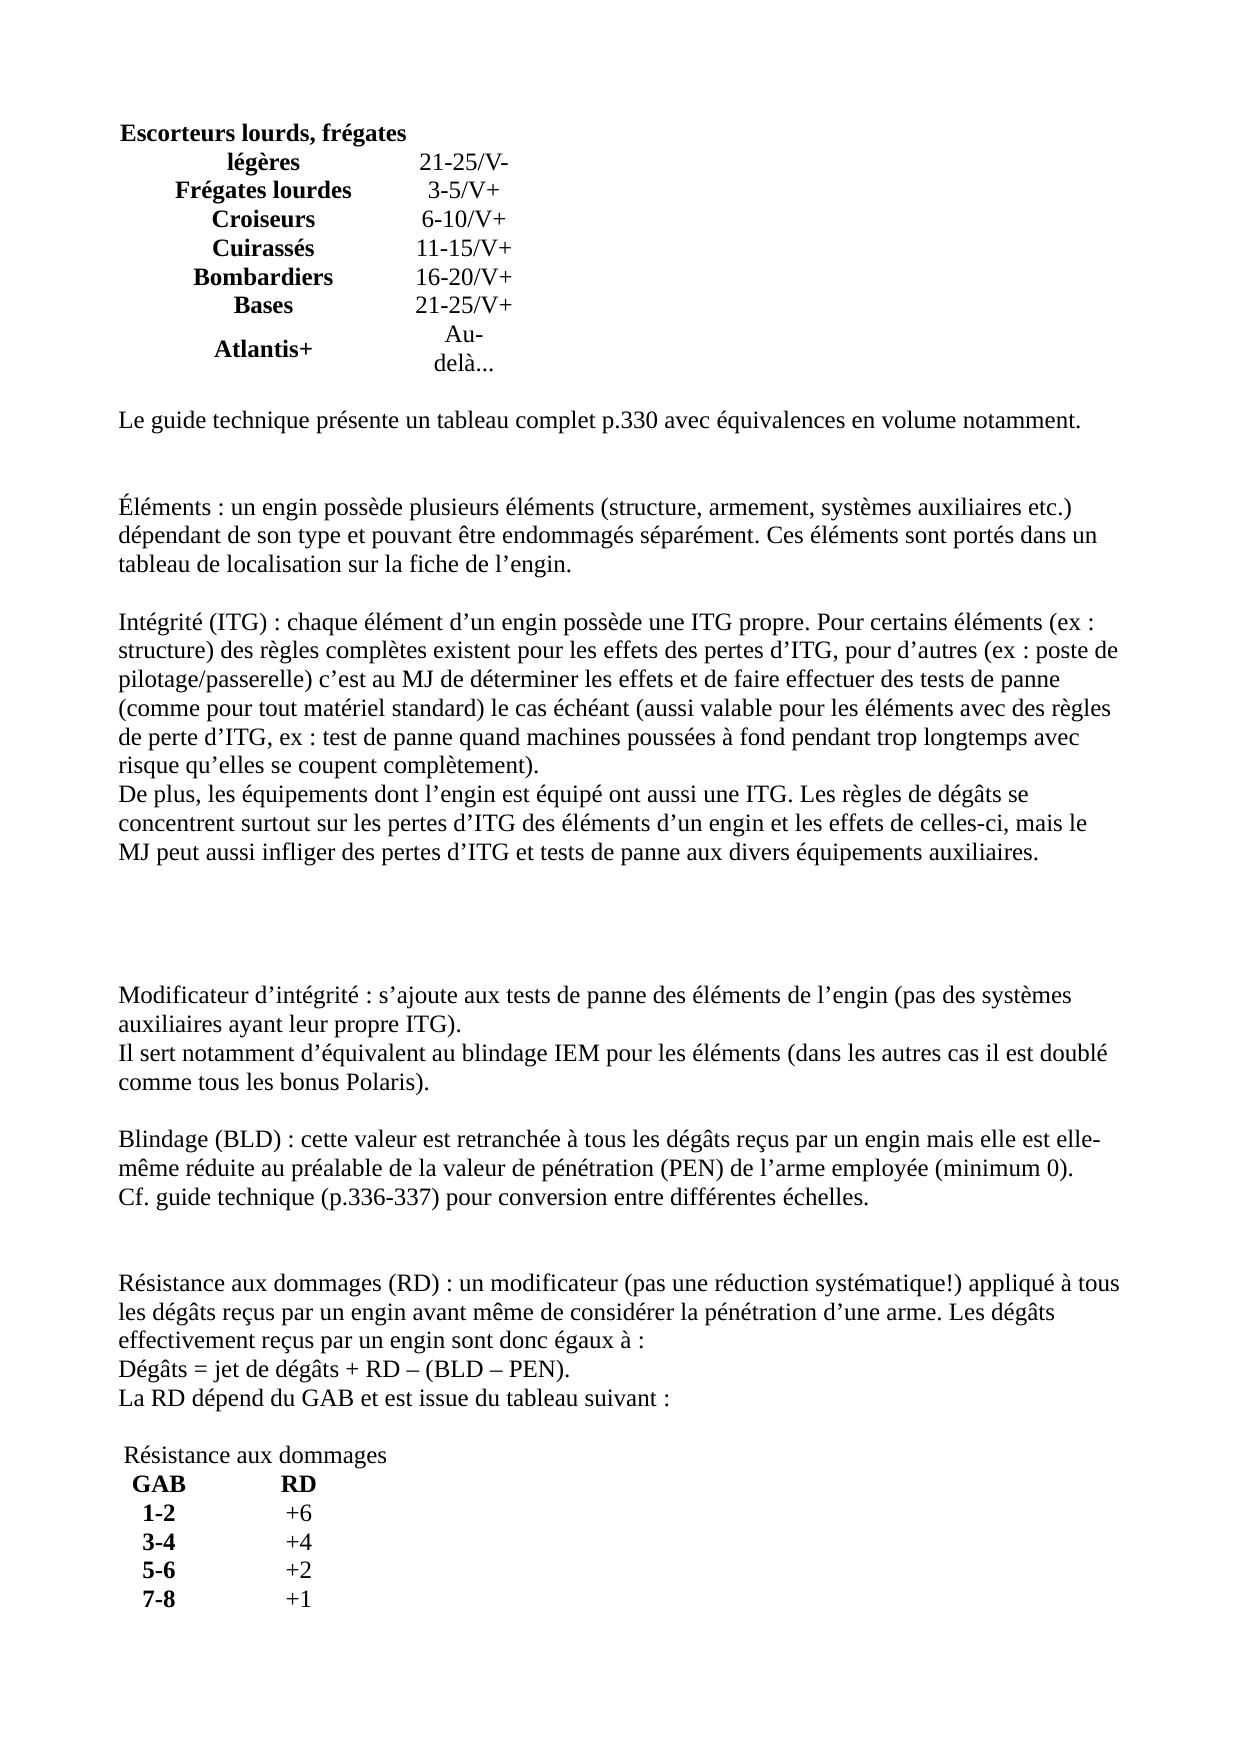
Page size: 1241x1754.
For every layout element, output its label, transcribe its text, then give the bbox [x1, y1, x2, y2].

table_cell +4 [202, 1527, 395, 1556]
table_cell 3-5/V+ [412, 176, 516, 204]
table_cell Frégates lourdes [115, 176, 412, 204]
table_cell 1-2 [115, 1498, 202, 1527]
text Éléments : un engin possède plusieurs éléments (structure, armement, systèmes auxiliaires etc.) dépendant de son type et pouvant être endommagés séparément. Ces éléments sont portés dans un tableau de localisation sur la fiche de l’engin. [118, 492, 1122, 578]
text Résistance aux dommages (RD) : un modificateur (pas une réduction systématique!) appliqué à tous les dégâts reçus par un engin avant même de considérer la pénétration d’une arme. Les dégâts effectivement reçus par un engin sont donc égaux à : [118, 1268, 1122, 1354]
table_cell Cuirassés [115, 233, 412, 262]
table_cell Croiseurs [115, 204, 412, 233]
text Cf. guide technique (p.336-337) pour conversion entre différentes échelles. [118, 1182, 1122, 1211]
table_cell 3-4 [115, 1527, 202, 1556]
text Modificateur d’intégrité : s’ajoute aux tests de panne des éléments de l’engin (pas des systèmes auxiliaires ayant leur propre ITG). [118, 981, 1122, 1038]
text Il sert notamment d’équivalent au blindage IEM pour les éléments (dans les autres cas il est doublé comme tous les bonus Polaris). [118, 1038, 1122, 1096]
table_cell Bombardiers [115, 262, 412, 291]
table_cell Au-delà... [412, 319, 516, 377]
text Le guide technique présente un tableau complet p.330 avec équivalences en volume notamment. [118, 406, 1122, 434]
table_cell 21-25/V- [412, 118, 516, 176]
text Dégâts = jet de dégâts + RD – (BLD – PEN). [118, 1354, 1122, 1383]
table_cell +1 [202, 1584, 395, 1613]
table_cell 11-15/V+ [412, 233, 516, 262]
text La RD dépend du GAB et est issue du tableau suivant : [118, 1383, 1122, 1412]
table_cell 6-10/V+ [412, 204, 516, 233]
table_cell 21-25/V+ [412, 291, 516, 319]
table_cell 16-20/V+ [412, 262, 516, 291]
table_cell 5-6 [115, 1556, 202, 1584]
table_cell Bases [115, 291, 412, 319]
text De plus, les équipements dont l’engin est équipé ont aussi une ITG. Les règles de dégâts se concentrent surtout sur les pertes d’ITG des éléments d’un engin et les effets de celles-ci, mais le MJ peut aussi infliger des pertes d’ITG et tests de panne aux divers équipements auxiliaires. [118, 779, 1122, 866]
table_cell RD [202, 1469, 395, 1498]
text Blindage (BLD) : cette valeur est retranchée à tous les dégâts reçus par un engin mais elle est elle-même réduite au préalable de la valeur de pénétration (PEN) de l’arme employée (minimum 0). [118, 1124, 1122, 1182]
table_cell Atlantis+ [115, 319, 412, 377]
table_cell Escorteurs lourds, frégates légères [115, 118, 412, 176]
table_cell +6 [202, 1498, 395, 1527]
table_cell 7-8 [115, 1584, 202, 1613]
table_header Résistance aux dommages [115, 1441, 395, 1469]
table_cell +2 [202, 1556, 395, 1584]
table_cell GAB [115, 1469, 202, 1498]
text Intégrité (ITG) : chaque élément d’un engin possède une ITG propre. Pour certains éléments (ex : structure) des règles complètes existent pour les effets des pertes d’ITG, pour d’autres (ex : poste de pilotage/passerelle) c’est au MJ de déterminer les effets et de faire effectuer des tests de panne (comme pour tout matériel standard) le cas échéant (aussi valable pour les éléments avec des règles de perte d’ITG, ex : test de panne quand machines poussées à fond pendant trop longtemps avec risque qu’elles se coupent complètement). [118, 607, 1122, 779]
